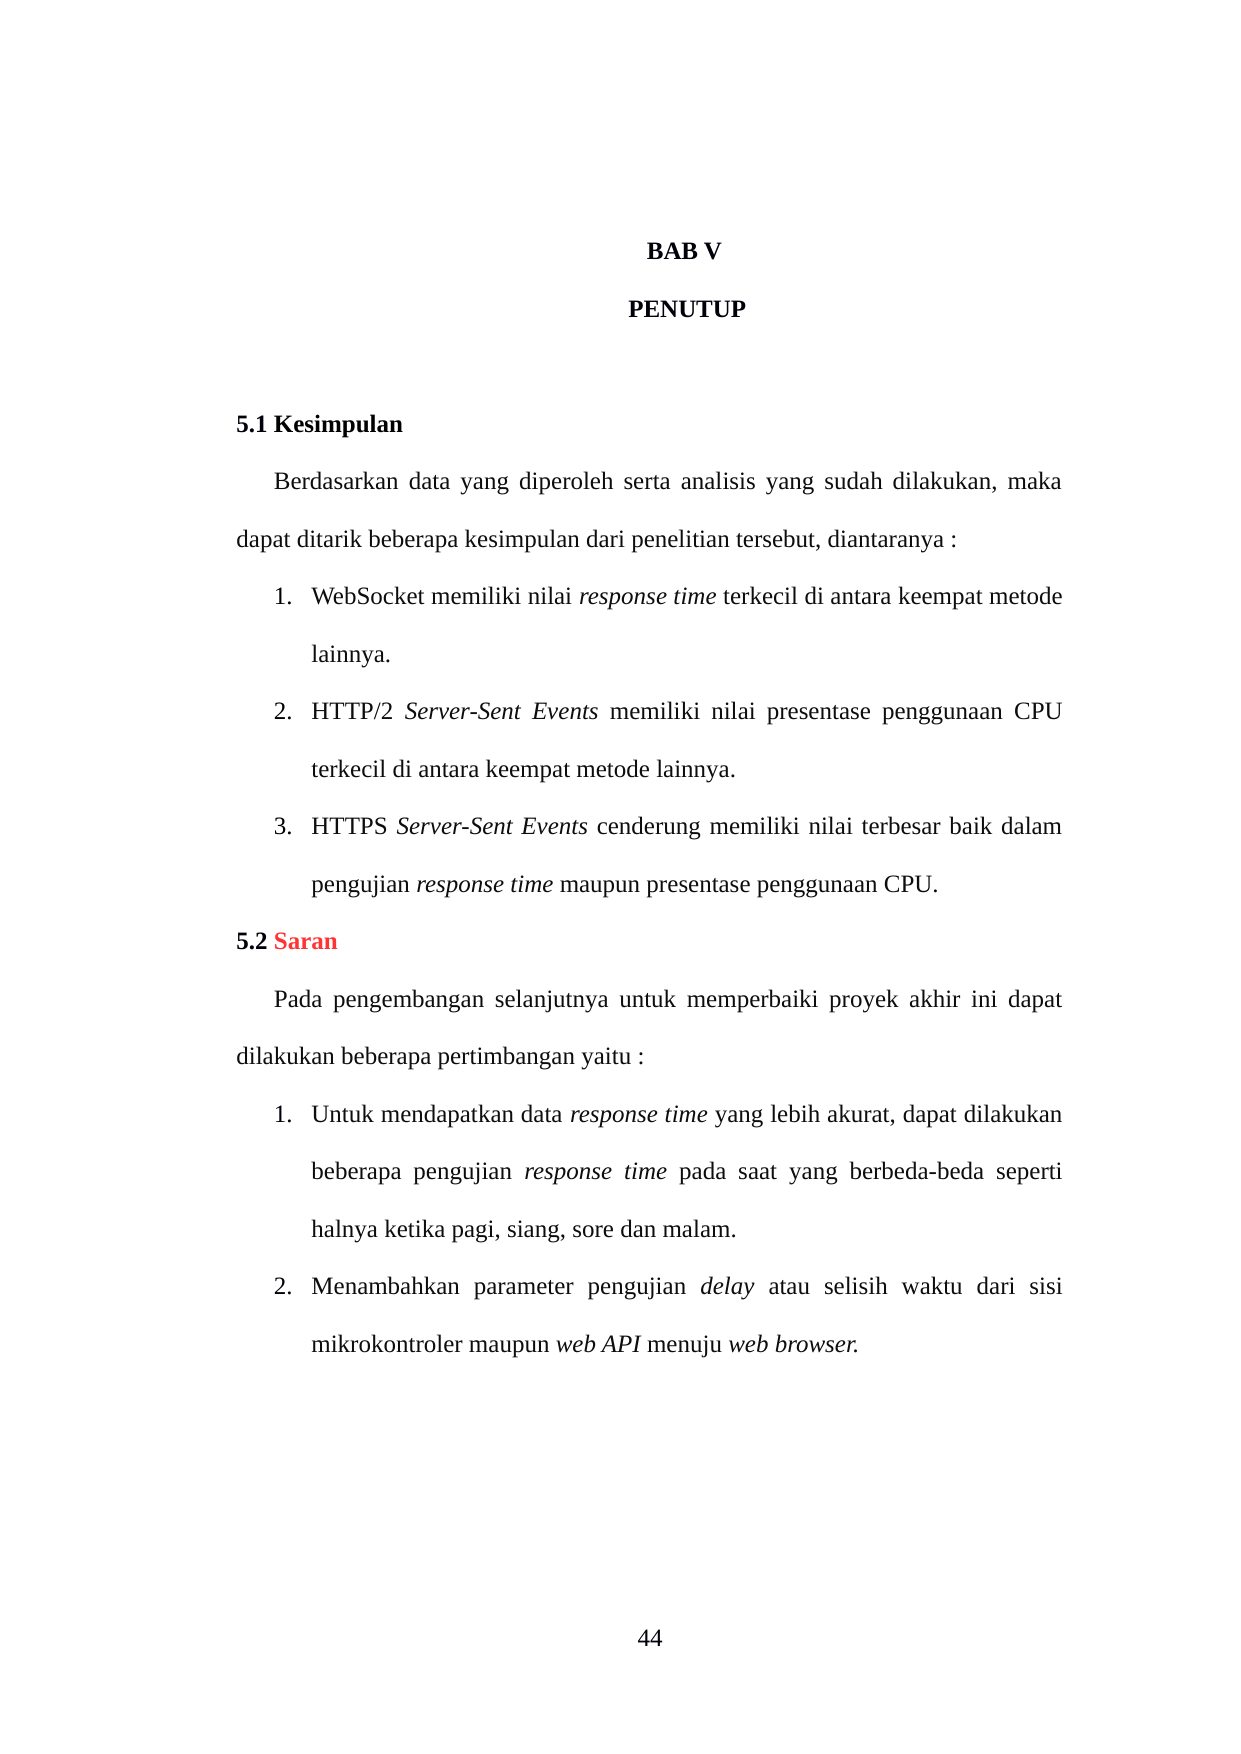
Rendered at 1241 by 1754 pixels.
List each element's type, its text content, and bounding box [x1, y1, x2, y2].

text Berdasarkan data yang diperoleh serta analisis yang sudah dilakukan, maka dapat ditarik beberapa kesimpulan dari penelitian tersebut, diantaranya : [236, 466, 1063, 552]
list HTTPS Server-Sent Events cenderung memiliki nilai terbesar baik dalam pengujian response time maupun presentase penggunaan CPU. [274, 811, 1063, 897]
list HTTP/2 Server-Sent Events memiliki nilai presentase penggunaan CPU terkecil di antara keempat metode lainnya. [274, 696, 1063, 782]
subtitle BAB V PENUTUP [311, 236, 1063, 322]
list Untuk mendapatkan data response time yang lebih akurat, dapat dilakukan beberapa pengujian response time pada saat yang berbeda-beda seperti halnya ketika pagi, siang, sore dan malam. [274, 1099, 1063, 1242]
subtitle 5.2 Saran [236, 926, 1063, 955]
text Pada pengembangan selanjutnya untuk memperbaiki proyek akhir ini dapat dilakukan beberapa pertimbangan yaitu : [236, 984, 1063, 1070]
subtitle 5.1 Kesimpulan [236, 409, 1063, 437]
list WebSocket memiliki nilai response time terkecil di antara keempat metode lainnya. [274, 581, 1063, 667]
list Menambahkan parameter pengujian delay atau selisih waktu dari sisi mikrokontroler maupun web API menuju web browser. [274, 1271, 1063, 1357]
